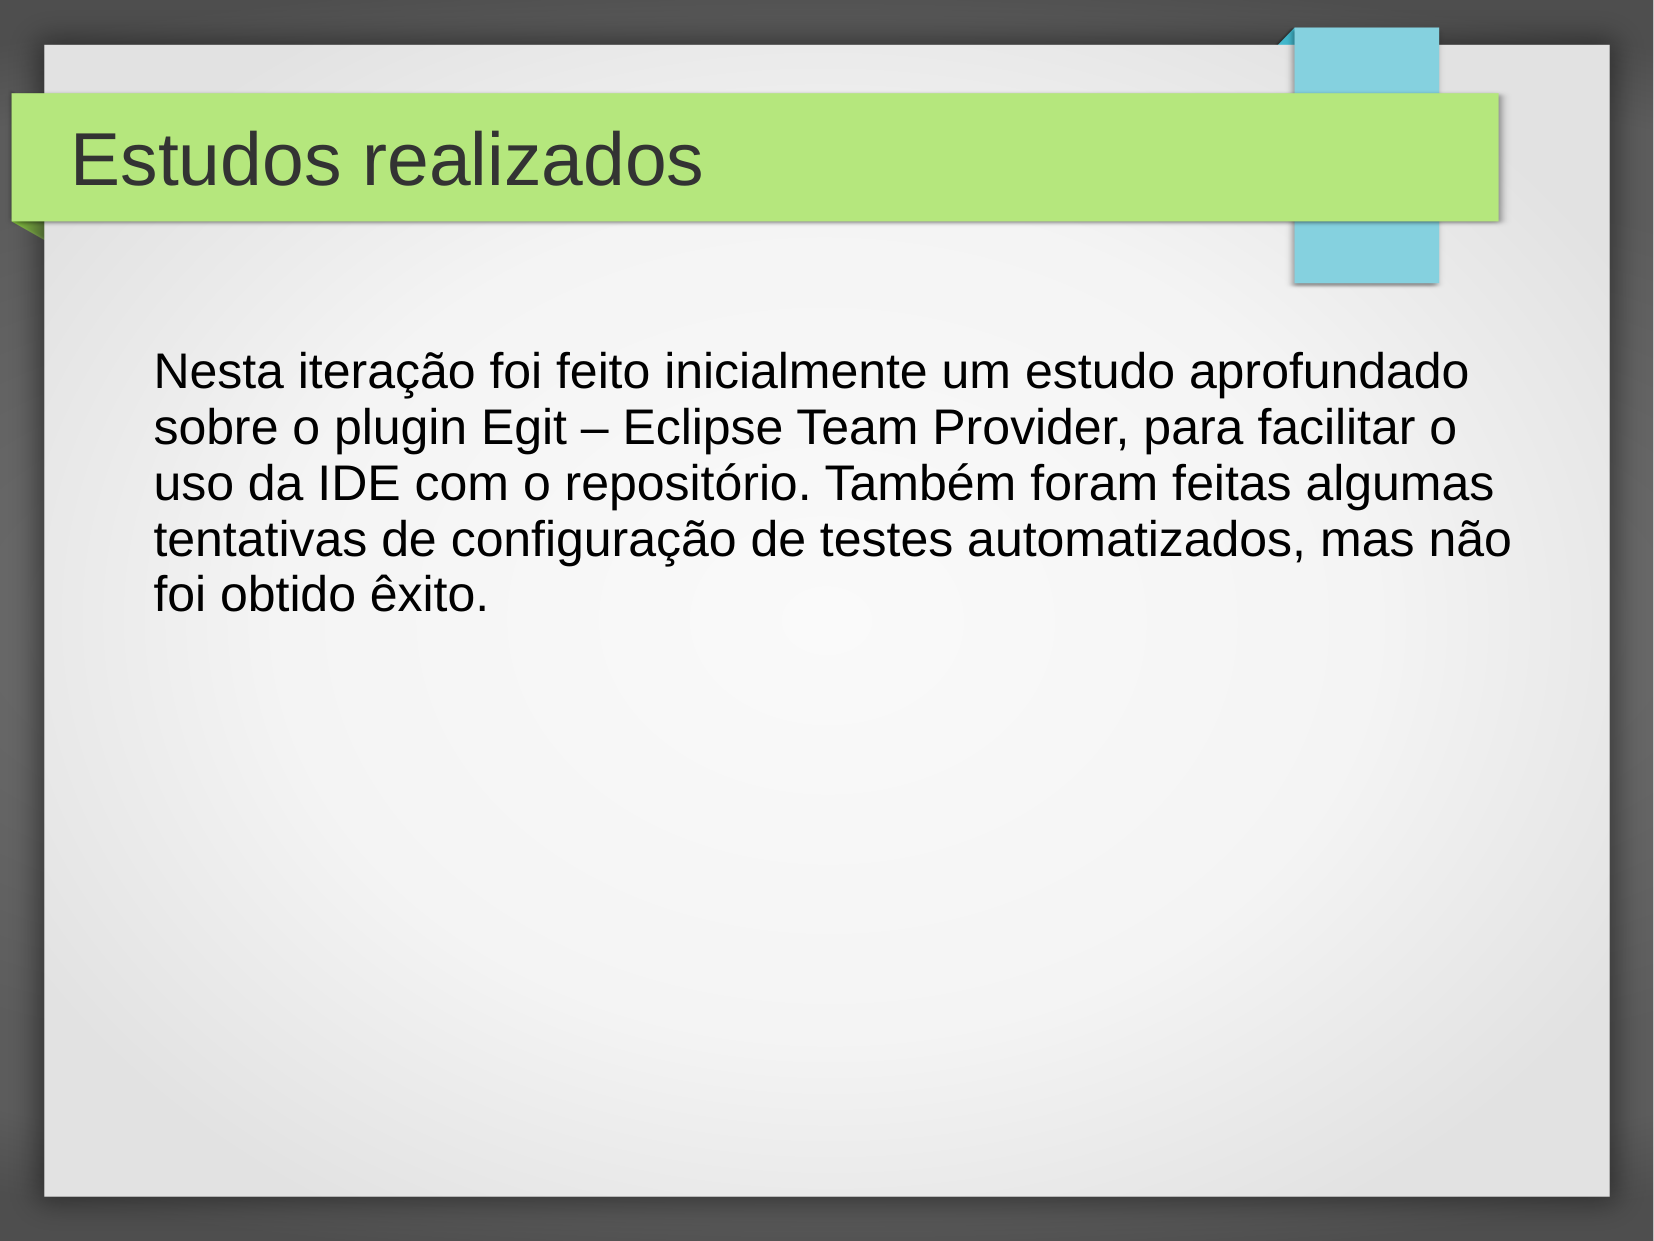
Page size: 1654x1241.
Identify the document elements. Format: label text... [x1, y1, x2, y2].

picture [0, 0, 1654, 1241]
list Nesta iteração foi feito inicialmente um estudo aprofundado sobre o plugin Egit – Eclipse Team Provider, para facilitar o uso da IDE com o repositório. Também foram feitas algumas tentativas de configuração de testes automatizados, mas não foi obtido êxito. [82, 343, 1538, 1063]
title Estudos realizados [70, 106, 1229, 213]
